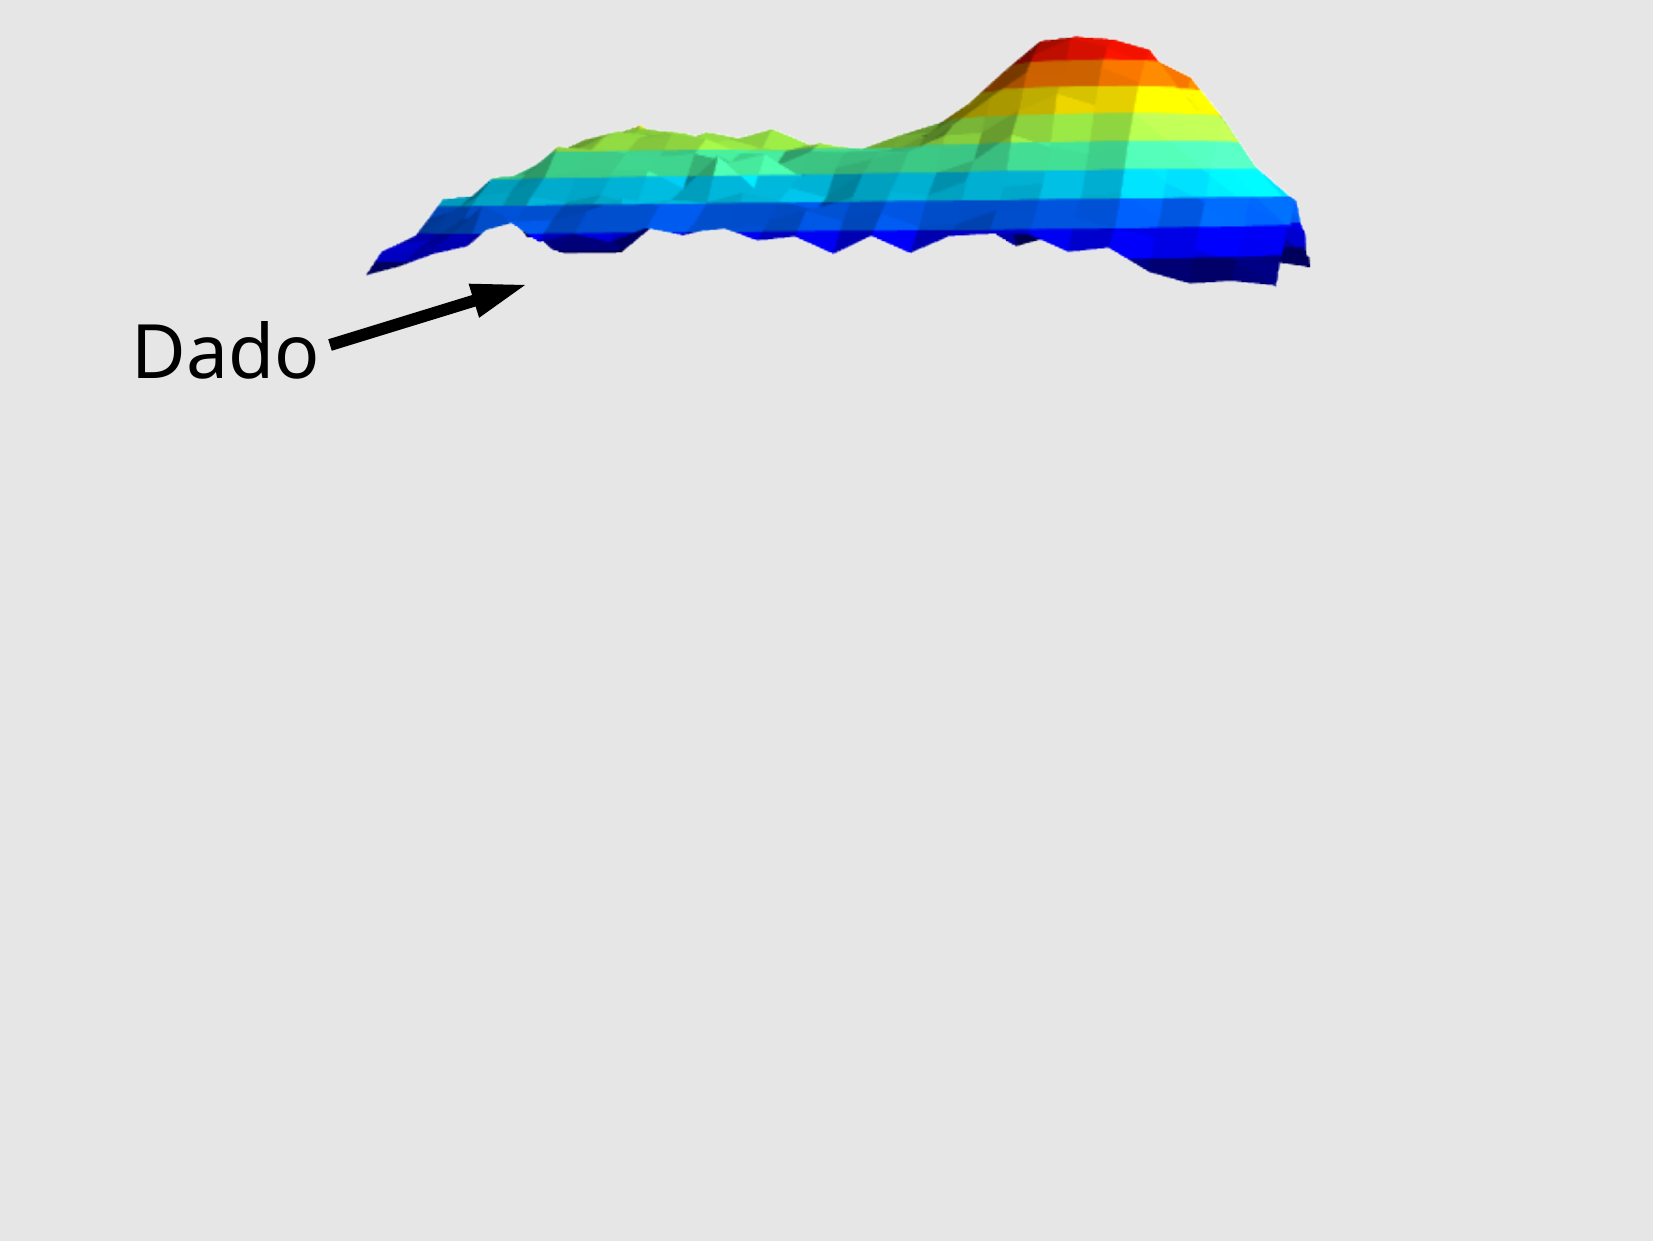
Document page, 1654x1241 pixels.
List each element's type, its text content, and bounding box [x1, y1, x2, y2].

text_box [209, 435, 1481, 1231]
text_box Dado [116, 290, 327, 391]
picture [172, 23, 1481, 1241]
